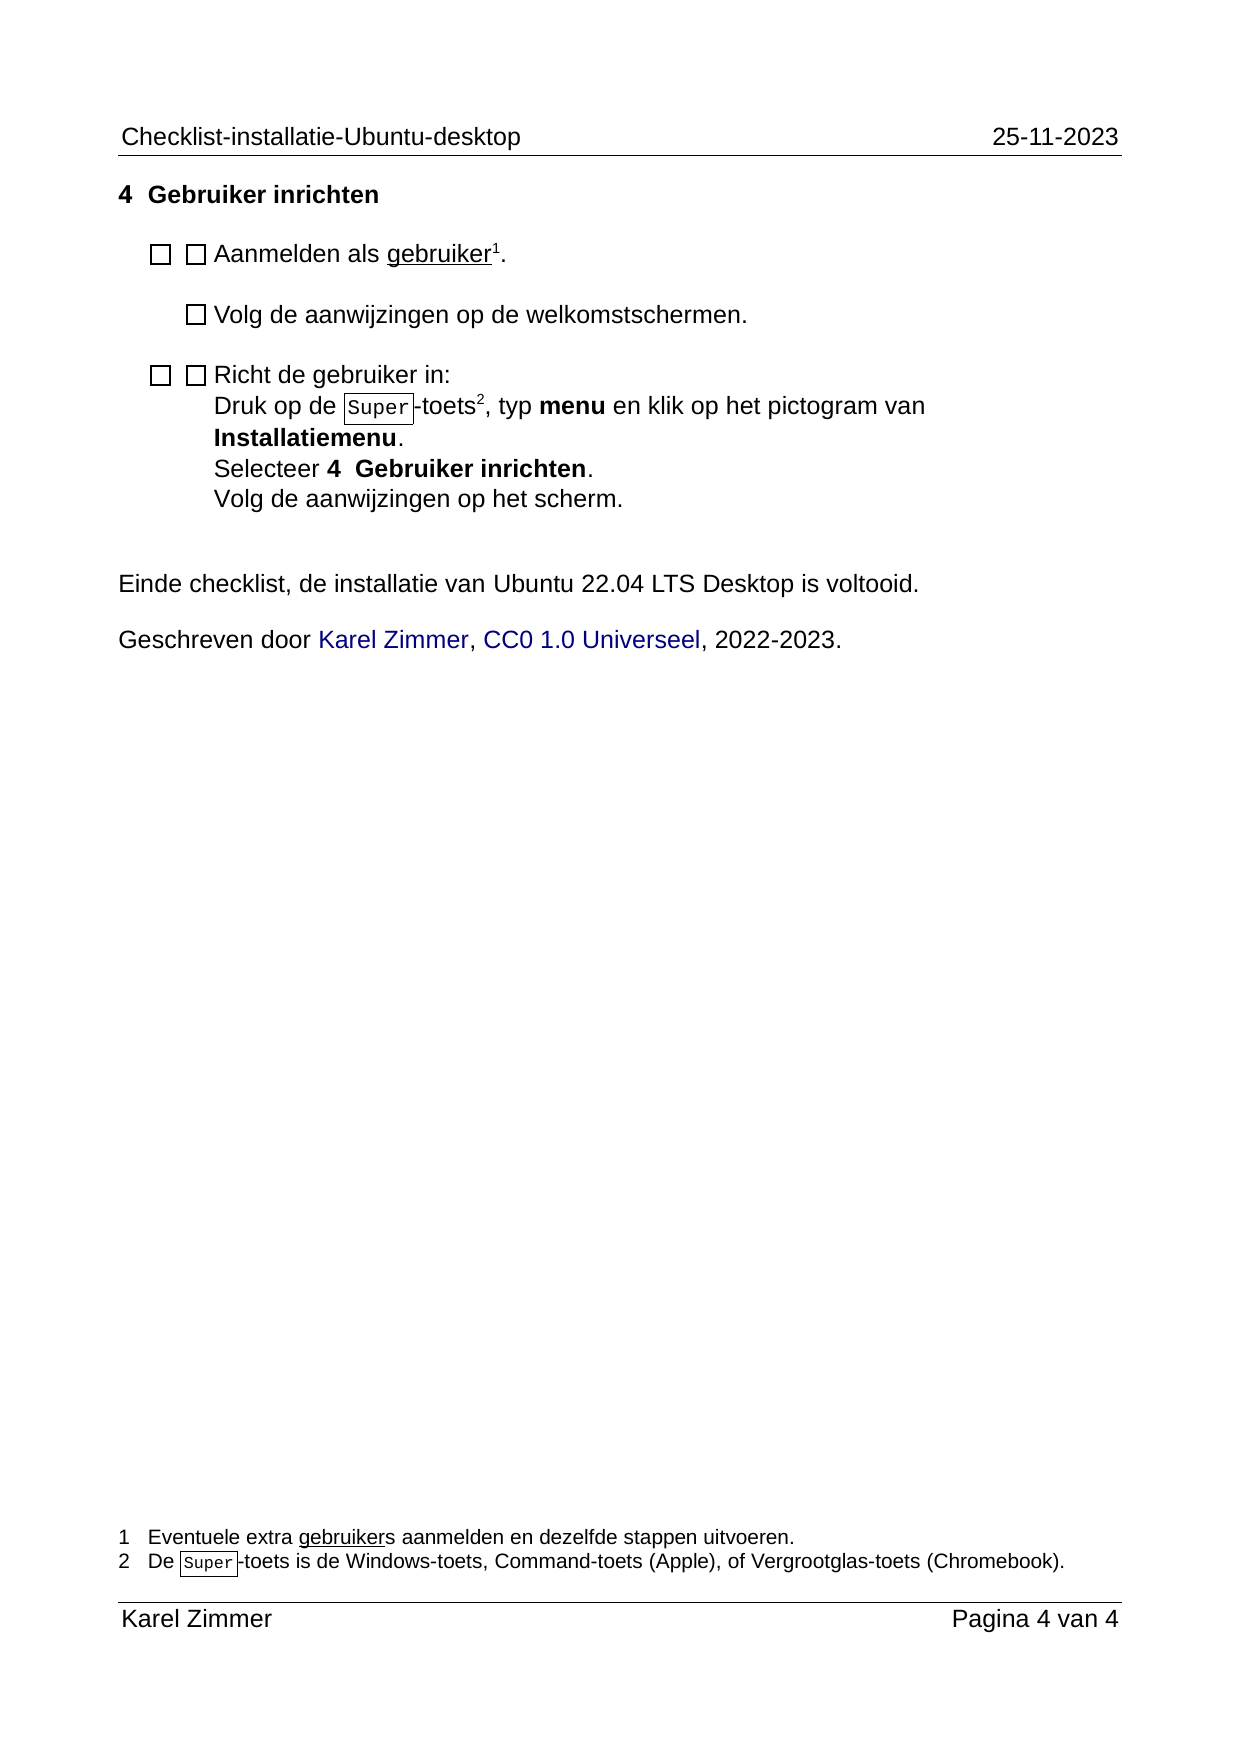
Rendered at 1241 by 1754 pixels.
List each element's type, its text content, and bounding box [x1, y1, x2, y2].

table_cell Richt de gebruiker in: [213, 360, 1122, 391]
table_cell Volg de aanwijzingen op het scherm. [213, 484, 1122, 514]
table_header [177, 239, 213, 269]
table_cell Druk op de Super-toets, typ menu en klik op het pictogram van Installatiemenu. [213, 391, 1122, 453]
table_cell [118, 269, 142, 300]
table_cell [177, 454, 213, 484]
table_header Aanmelden als gebruiker. [213, 239, 1122, 269]
table_cell [177, 269, 213, 300]
table_cell [213, 269, 1122, 300]
table_cell Volg de aanwijzingen op de welkomstschermen. [213, 300, 1122, 330]
table_header [118, 239, 142, 269]
table_cell [142, 484, 177, 514]
table_cell [213, 330, 1122, 360]
table_cell [142, 330, 177, 360]
table_cell [177, 330, 213, 360]
table_cell [177, 484, 213, 514]
list Gebruiker inrichten [118, 177, 1122, 211]
table_cell [142, 269, 177, 300]
table_cell [142, 454, 177, 484]
table_header [142, 239, 177, 269]
table_cell [177, 360, 213, 391]
table_cell [142, 360, 177, 391]
table_cell [118, 330, 142, 360]
table_cell [118, 360, 142, 391]
table_cell [177, 300, 213, 330]
text Einde checklist, de installatie van Ubuntu 22.04 LTS Desktop is voltooid. [118, 570, 1122, 598]
table_cell [118, 454, 142, 484]
table_cell [177, 391, 213, 453]
table_cell [142, 300, 177, 330]
text Geschreven door Karel Zimmer, CC0 1.0 Universeel, 2022-2023. [118, 626, 1122, 654]
table_cell Selecteer 4 Gebruiker inrichten. [213, 454, 1122, 484]
table_cell [118, 391, 142, 453]
table_cell [118, 484, 142, 514]
table_cell [142, 391, 177, 453]
table_cell [118, 300, 142, 330]
